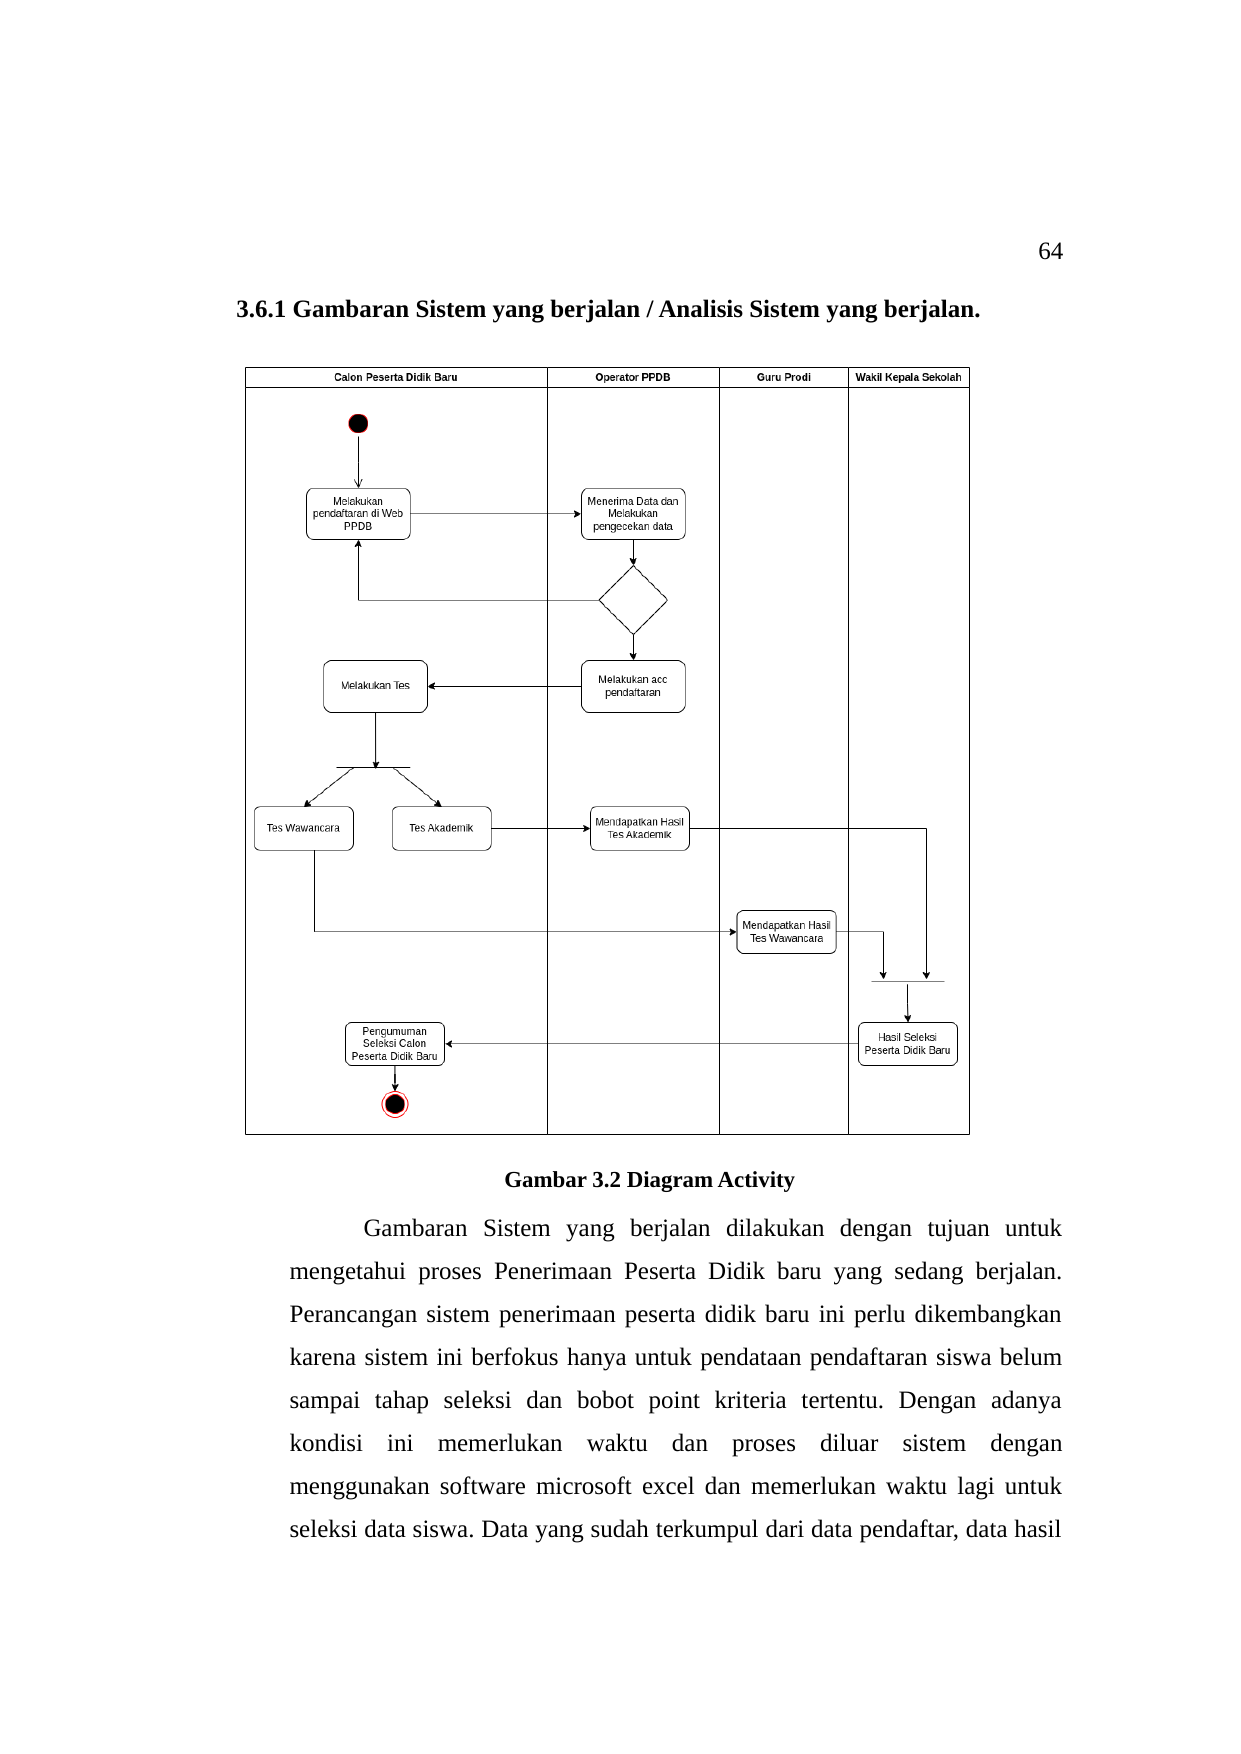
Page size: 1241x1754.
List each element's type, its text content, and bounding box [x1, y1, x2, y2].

picture [236, 358, 979, 1143]
text Gambaran Sistem yang berjalan dilakukan dengan tujuan untuk mengetahui proses Penerimaan Peserta Didik baru yang sedang berjalan. Perancangan sistem penerimaan peserta didik baru ini perlu dikembangkan karena sistem ini berfokus hanya untuk pendataan pendaftaran siswa belum sampai tahap seleksi dan bobot point kriteria tertentu. Dengan adanya kondisi ini memerlukan waktu dan proses diluar sistem dengan menggunakan software microsoft excel dan memerlukan waktu lagi untuk seleksi data siswa. Data yang sudah terkumpul dari data pendaftar, data hasil [289, 1213, 1063, 1543]
text Gambar 3.2 Diagram Activity [236, 1166, 1063, 1192]
subtitle 3.6.1 Gambaran Sistem yang berjalan / Analisis Sistem yang berjalan. [236, 294, 1063, 323]
